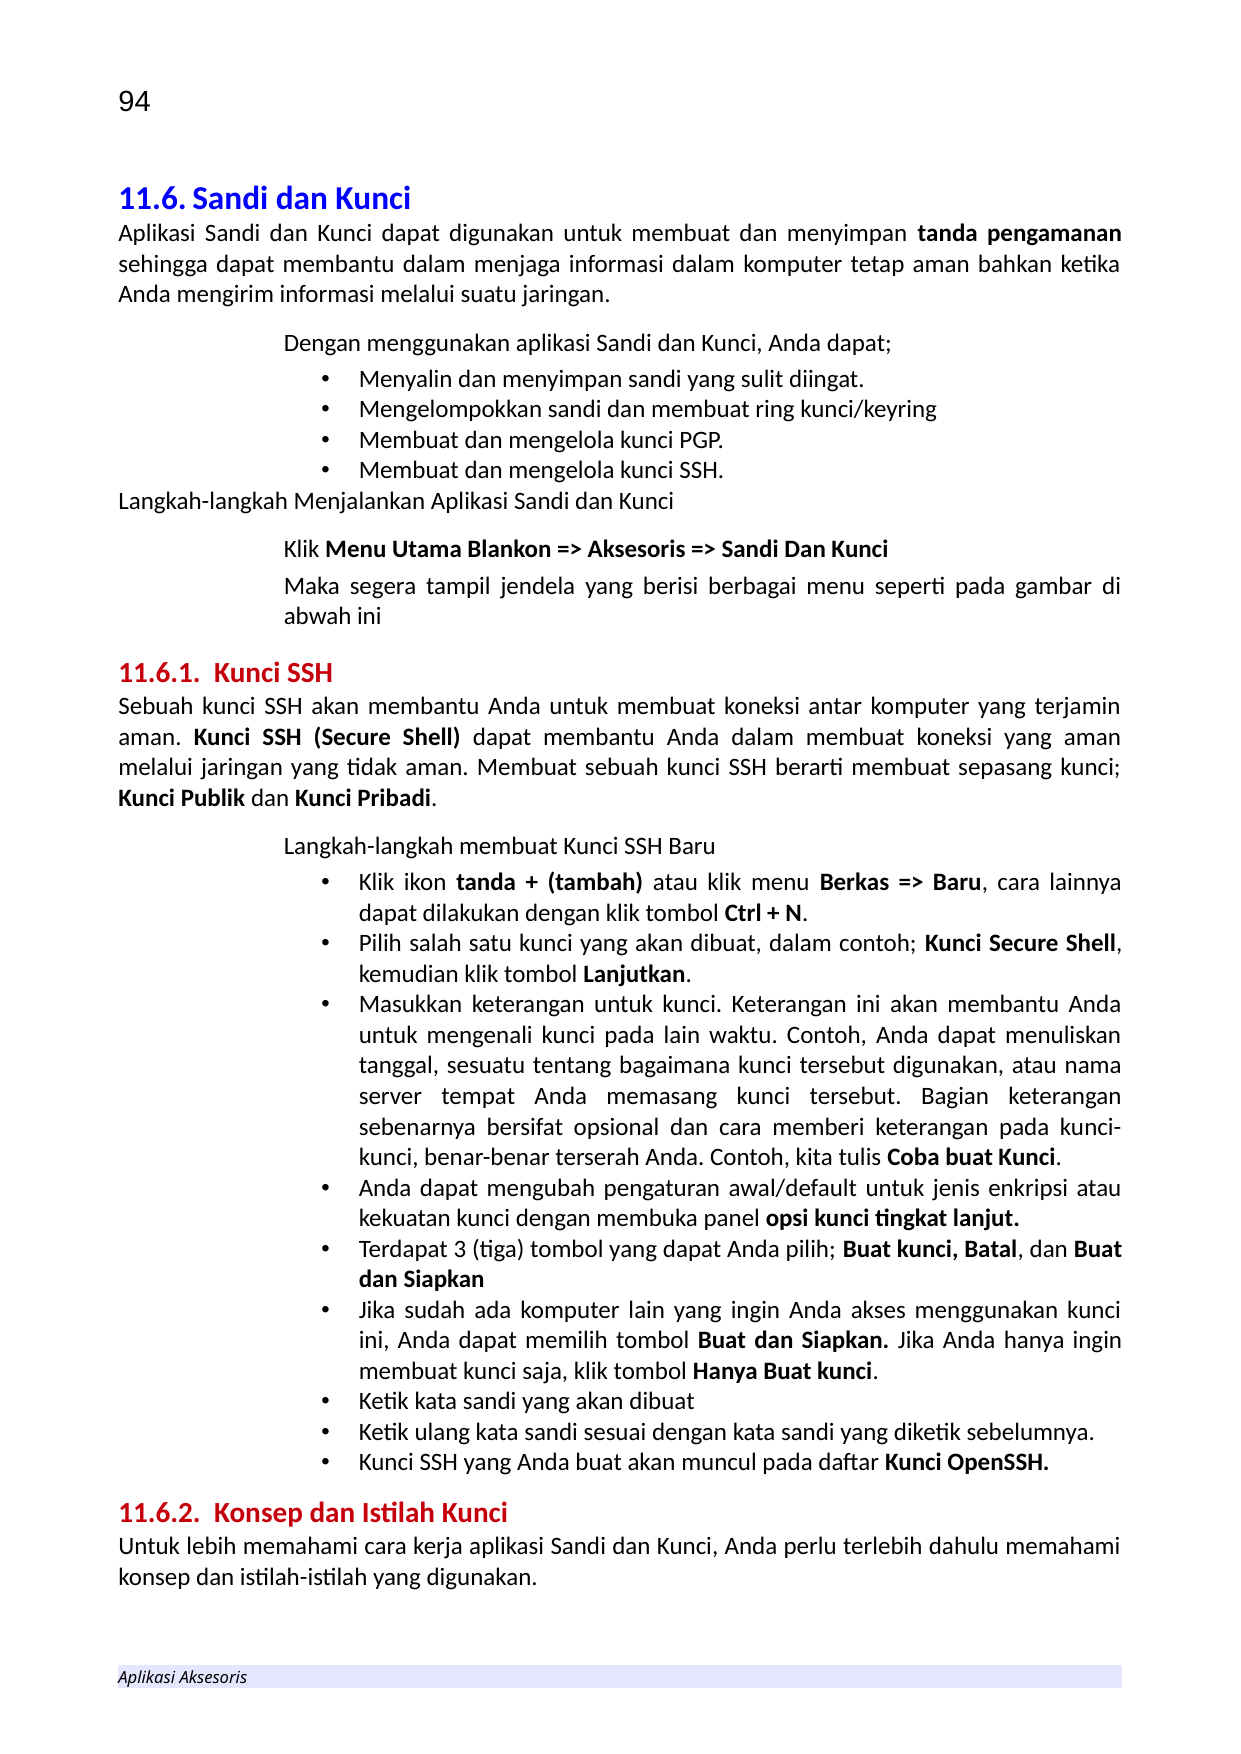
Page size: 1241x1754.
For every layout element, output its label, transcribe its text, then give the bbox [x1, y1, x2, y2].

subtitle Sandi dan Kunci [118, 177, 1122, 217]
list Klik ikon tanda + (tambah) atau klik menu Berkas => Baru, cara lainnya dapat dilakukan dengan klik tombol Ctrl + N. [321, 866, 1122, 927]
text Aplikasi Sandi dan Kunci dapat digunakan untuk membuat dan menyimpan tanda pengamanan sehingga dapat membantu dalam menjaga informasi dalam komputer tetap aman bahkan ketika Anda mengirim informasi melalui suatu jaringan. [118, 217, 1122, 309]
list Anda dapat mengubah pengaturan awal/default untuk jenis enkripsi atau kekuatan kunci dengan membuka panel opsi kunci tingkat lanjut. [321, 1172, 1122, 1233]
list Ketik kata sandi yang akan dibuat [321, 1385, 1122, 1416]
text Maka segera tampil jendela yang berisi berbagai menu seperti pada gambar di abwah ini [283, 570, 1122, 631]
subtitle Kunci SSH [118, 654, 1122, 690]
text Dengan menggunakan aplikasi Sandi dan Kunci, Anda dapat; [283, 327, 1122, 357]
subtitle Konsep dan Istilah Kunci [118, 1494, 1122, 1530]
list Membuat dan mengelola kunci PGP. [321, 424, 1122, 455]
text Sebuah kunci SSH akan membantu Anda untuk membuat koneksi antar komputer yang terjamin aman. Kunci SSH (Secure Shell) dapat membantu Anda dalam membuat koneksi yang aman melalui jaringan yang tidak aman. Membuat sebuah kunci SSH berarti membuat sepasang kunci; Kunci Publik dan Kunci Pribadi. [118, 690, 1122, 812]
list Ketik ulang kata sandi sesuai dengan kata sandi yang diketik sebelumnya. [321, 1416, 1122, 1446]
list Menyalin dan menyimpan sandi yang sulit diingat. [321, 363, 1122, 394]
list Kunci SSH yang Anda buat akan muncul pada daftar Kunci OpenSSH. [321, 1446, 1122, 1477]
text Langkah-langkah Menjalankan Aplikasi Sandi dan Kunci [118, 485, 1122, 516]
text Langkah-langkah membuat Kunci SSH Baru [283, 830, 1122, 861]
list Pilih salah satu kunci yang akan dibuat, dalam contoh; Kunci Secure Shell, kemudian klik tombol Lanjutkan. [321, 927, 1122, 988]
list Masukkan keterangan untuk kunci. Keterangan ini akan membantu Anda untuk mengenali kunci pada lain waktu. Contoh, Anda dapat menuliskan tanggal, sesuatu tentang bagaimana kunci tersebut digunakan, atau nama server tempat Anda memasang kunci tersebut. Bagian keterangan sebenarnya bersifat opsional dan cara memberi keterangan pada kunci-kunci, benar-benar terserah Anda. Contoh, kita tulis Coba buat Kunci. [321, 988, 1122, 1172]
list Mengelompokkan sandi dan membuat ring kunci/keyring [321, 394, 1122, 424]
text Klik Menu Utama Blankon => Aksesoris => Sandi Dan Kunci [283, 533, 1122, 564]
list Jika sudah ada komputer lain yang ingin Anda akses menggunakan kunci ini, Anda dapat memilih tombol Buat dan Siapkan. Jika Anda hanya ingin membuat kunci saja, klik tombol Hanya Buat kunci. [321, 1294, 1122, 1385]
list Membuat dan mengelola kunci SSH. [321, 455, 1122, 485]
text Untuk lebih memahami cara kerja aplikasi Sandi dan Kunci, Anda perlu terlebih dahulu memahami konsep dan istilah-istilah yang digunakan. [118, 1530, 1122, 1591]
list Terdapat 3 (tiga) tombol yang dapat Anda pilih; Buat kunci, Batal, dan Buat dan Siapkan [321, 1233, 1122, 1294]
